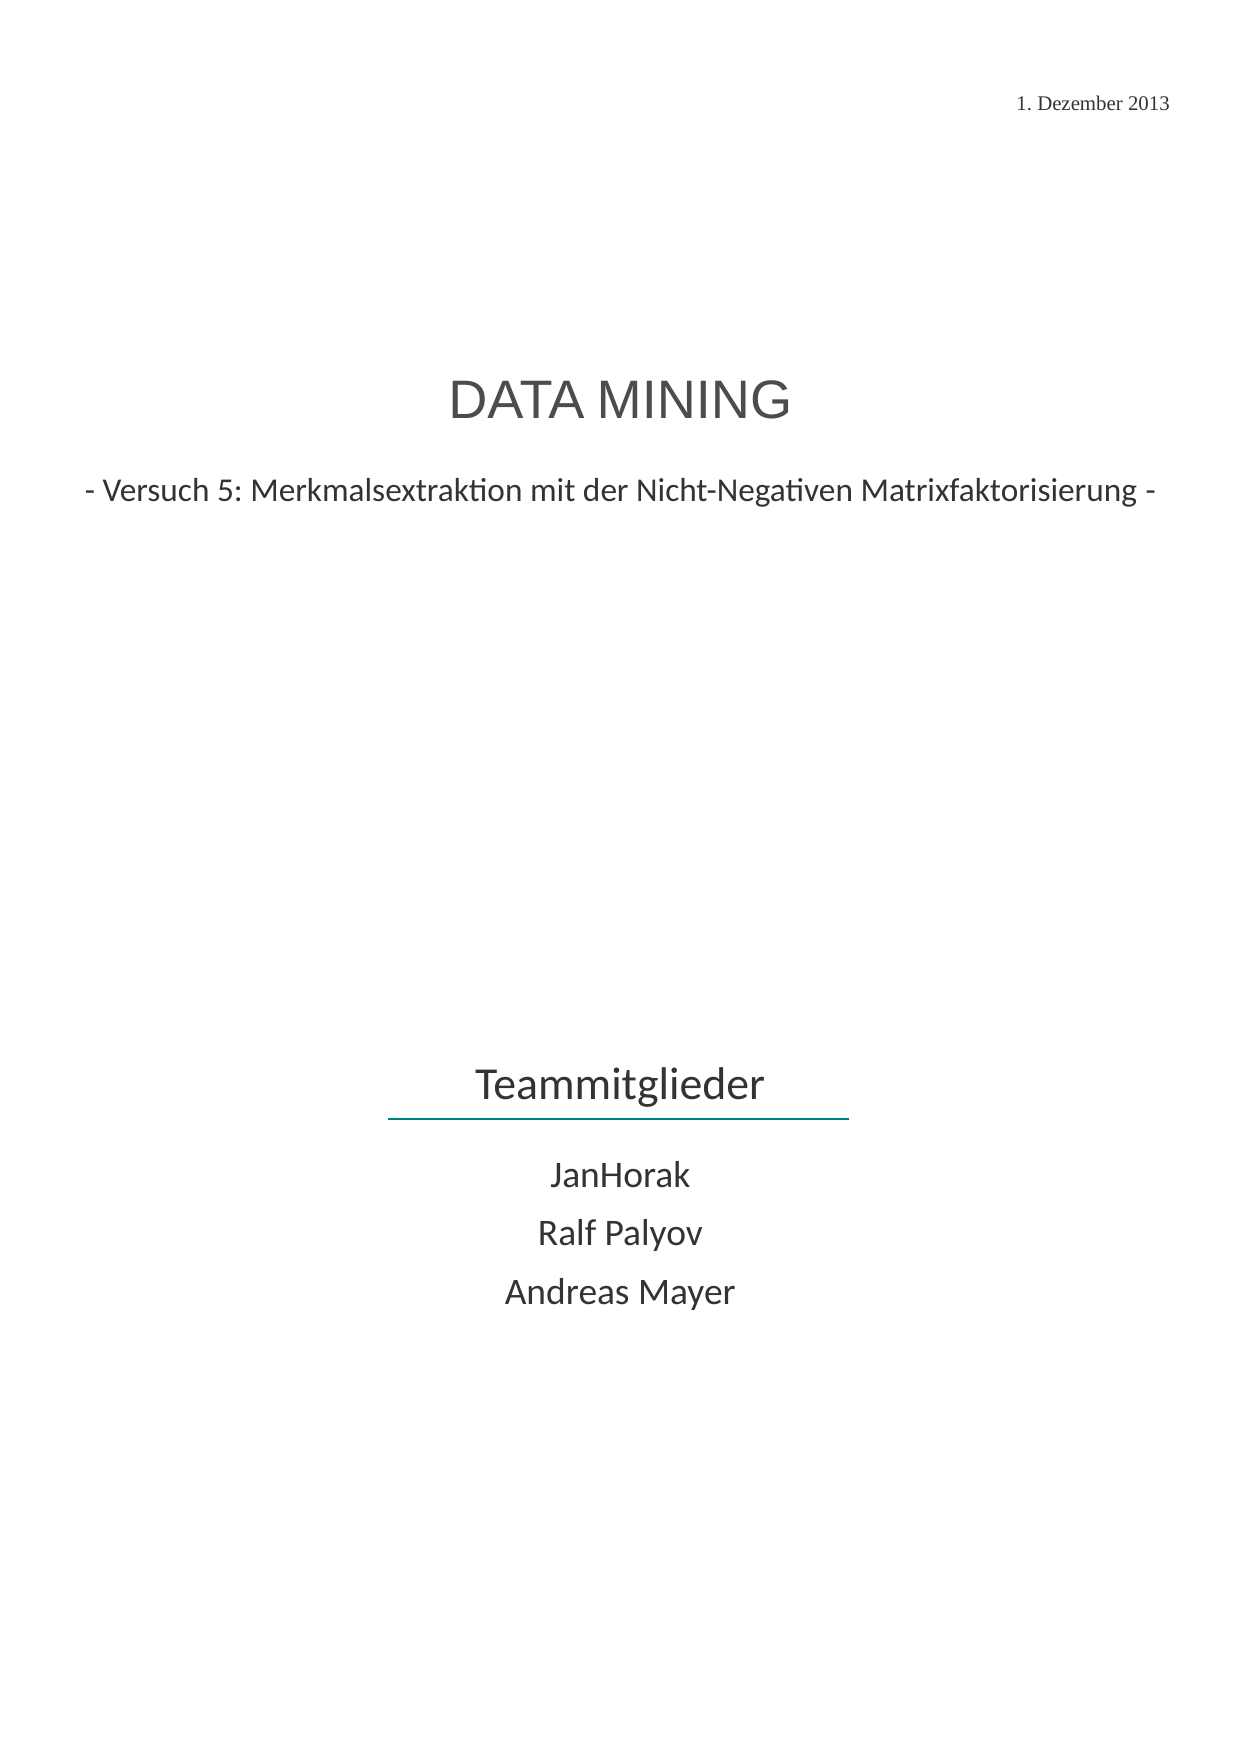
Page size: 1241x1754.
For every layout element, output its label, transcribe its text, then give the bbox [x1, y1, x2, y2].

subtitle JanHorak [71, 1151, 1169, 1197]
subtitle Ralf Palyov [71, 1209, 1169, 1255]
subtitle Teammitglieder [71, 1055, 1169, 1111]
subtitle Data Mining [71, 368, 1169, 430]
subtitle Andreas Mayer [71, 1268, 1169, 1313]
subtitle - Versuch 5: Merkmalsextraktion mit der Nicht-Negativen Matrixfaktorisierung - [71, 469, 1169, 510]
